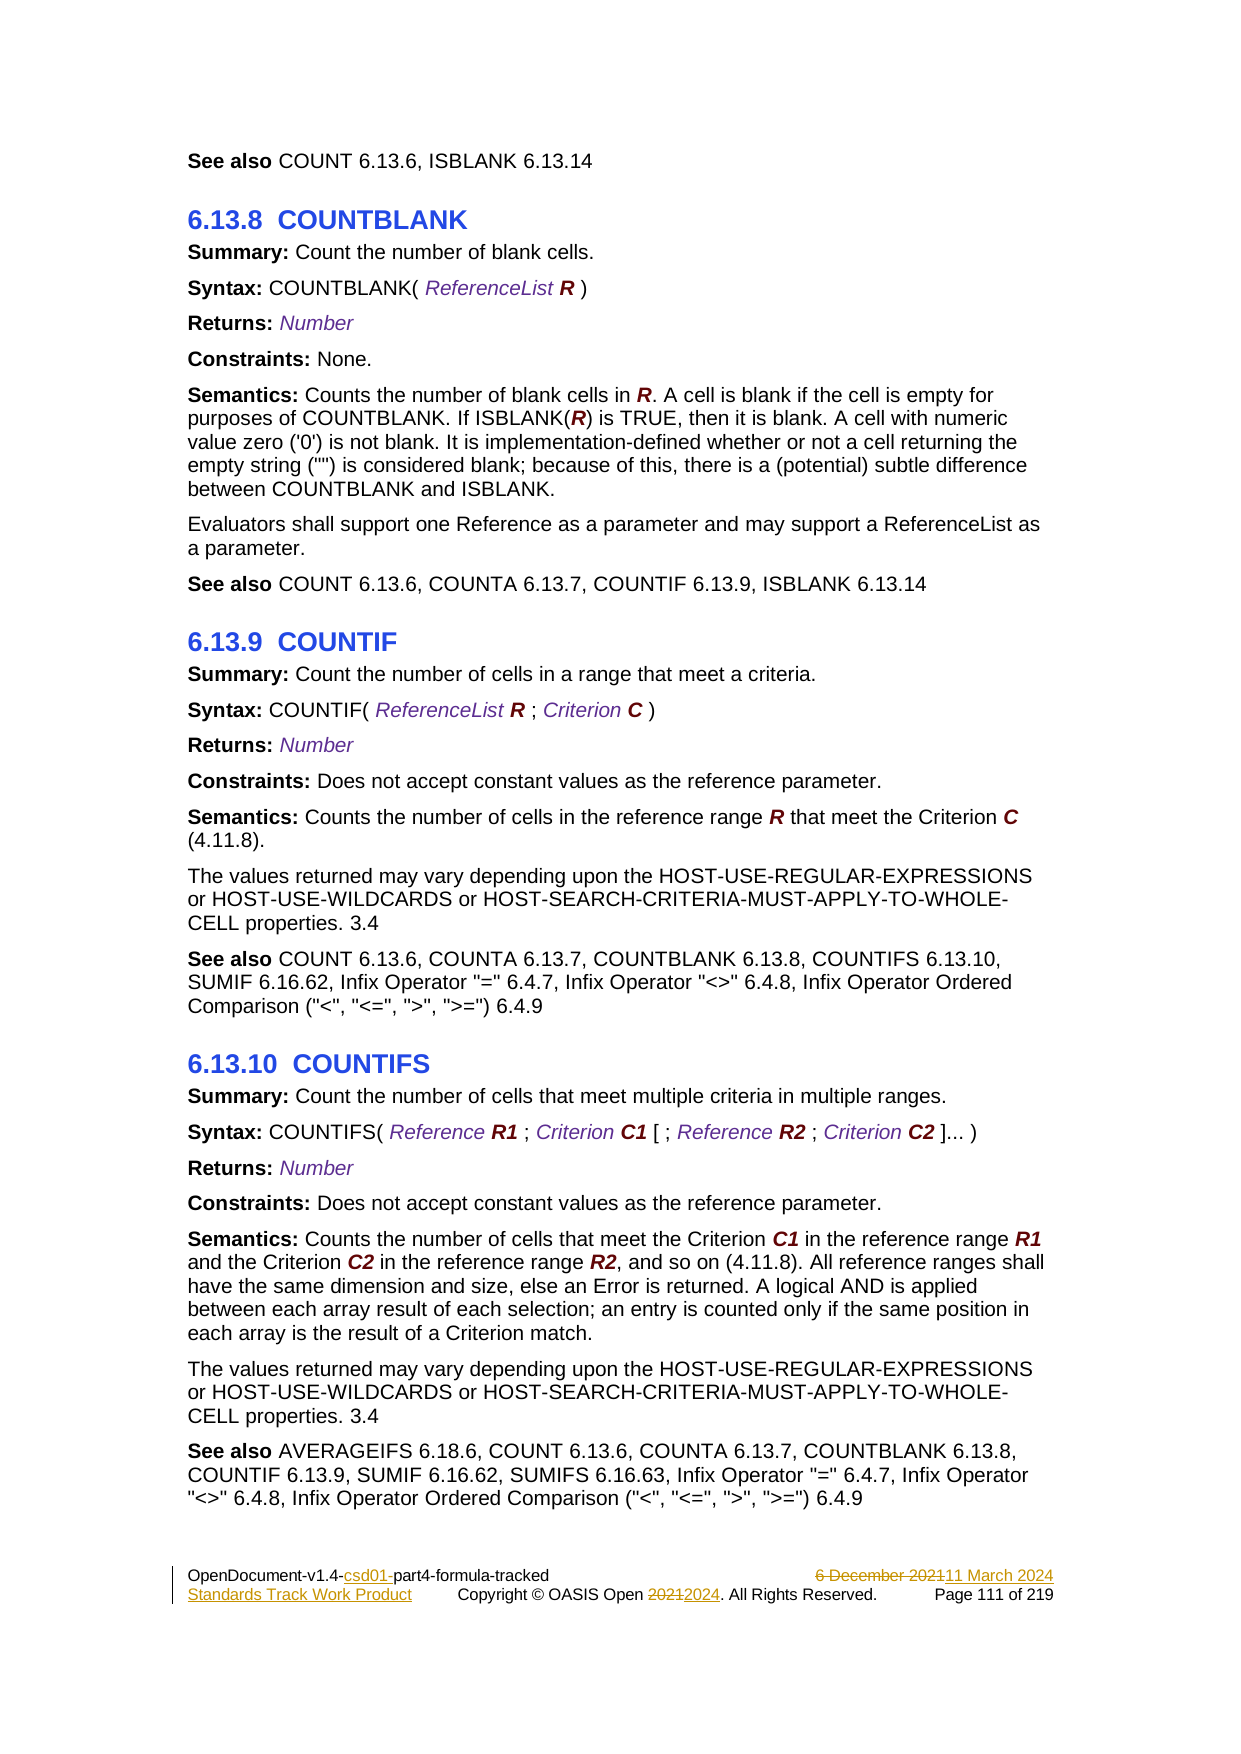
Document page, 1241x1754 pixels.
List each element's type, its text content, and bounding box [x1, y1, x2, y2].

text The values returned may vary depending upon the HOST-USE-REGULAR-EXPRESSIONS or HOST-USE-WILDCARDS or HOST-SEARCH-CRITERIA-MUST-APPLY-TO-WHOLE-CELL properties. 3.4 [187, 1357, 1053, 1428]
text Constraints: Does not accept constant values as the reference parameter. [187, 1192, 1053, 1215]
text See also COUNT 6.13.6, COUNTA 6.13.7, COUNTBLANK 6.13.8, COUNTIFS 6.13.10, SUMIF 6.16.62, Infix Operator "=" 6.4.7, Infix Operator "<>" 6.4.8, Infix Operator Ordered Comparison ("<", "<=", ">", ">=") 6.4.9 [187, 947, 1053, 1018]
text Returns: Number [187, 734, 1053, 757]
subtitle COUNTBLANK [187, 204, 1053, 234]
text Summary: Count the number of blank cells. [187, 241, 1053, 264]
text Syntax: COUNTIF( ReferenceList R ; Criterion C ) [187, 698, 1053, 722]
text Semantics: Counts the number of blank cells in R. A cell is blank if the cell is empty for purposes of COUNTBLANK. If ISBLANK(R) is TRUE, then it is blank. A cell with numeric value zero ('0') is not blank. It is implementation-defined whether or not a cell returning the empty string ("") is considered blank; because of this, there is a (potential) subtle difference between COUNTBLANK and ISBLANK. [187, 383, 1053, 501]
text Semantics: Counts the number of cells that meet the Criterion C1 in the reference range R1 and the Criterion C2 in the reference range R2, and so on (4.11.8). All reference ranges shall have the same dimension and size, else an Error is returned. A logical AND is applied between each array result of each selection; an entry is counted only if the same position in each array is the result of a Criterion match. [187, 1227, 1053, 1345]
text Constraints: None. [187, 347, 1053, 371]
text Evaluators shall support one Reference as a parameter and may support a ReferenceList as a parameter. [187, 513, 1053, 560]
text Returns: Number [187, 1156, 1053, 1179]
subtitle COUNTIFS [187, 1049, 1053, 1079]
text Returns: Number [187, 312, 1053, 335]
text Summary: Count the number of cells that meet multiple criteria in multiple ranges. [187, 1085, 1053, 1108]
text See also COUNT 6.13.6, COUNTA 6.13.7, COUNTIF 6.13.9, ISBLANK 6.13.14 [187, 572, 1053, 596]
text Semantics: Counts the number of cells in the reference range R that meet the Criterion C (4.11.8). [187, 805, 1053, 852]
subtitle COUNTIF [187, 627, 1053, 657]
text See also COUNT 6.13.6, ISBLANK 6.13.14 [187, 150, 1053, 173]
text The values returned may vary depending upon the HOST-USE-REGULAR-EXPRESSIONS or HOST-USE-WILDCARDS or HOST-SEARCH-CRITERIA-MUST-APPLY-TO-WHOLE-CELL properties. 3.4 [187, 864, 1053, 935]
text Syntax: COUNTIFS( Reference R1 ; Criterion C1 [ ; Reference R2 ; Criterion C2 ]... ) [187, 1120, 1053, 1144]
text Syntax: COUNTBLANK( ReferenceList R ) [187, 276, 1053, 300]
text Constraints: Does not accept constant values as the reference parameter. [187, 769, 1053, 793]
text See also AVERAGEIFS 6.18.6, COUNT 6.13.6, COUNTA 6.13.7, COUNTBLANK 6.13.8, COUNTIF 6.13.9, SUMIF 6.16.62, SUMIFS 6.16.63, Infix Operator "=" 6.4.7, Infix Operator "<>" 6.4.8, Infix Operator Ordered Comparison ("<", "<=", ">", ">=") 6.4.9 [187, 1440, 1053, 1510]
text Summary: Count the number of cells in a range that meet a criteria. [187, 663, 1053, 686]
